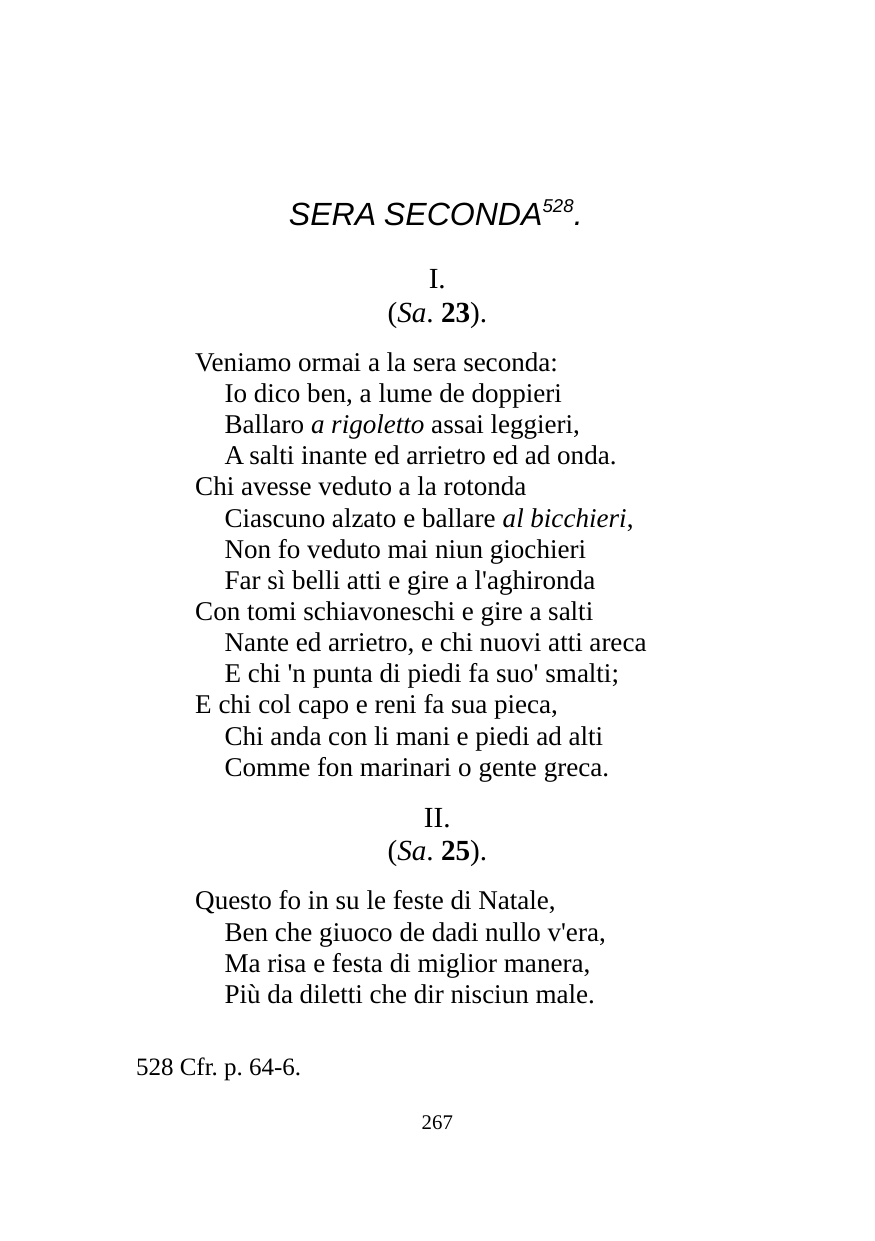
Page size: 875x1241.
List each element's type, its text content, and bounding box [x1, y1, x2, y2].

text Chi avesse veduto a la rotonda Ciascuno alzato e ballare al bicchieri, Non fo veduto mai niun giochieri Far sì belli atti e gire a l'aghironda [195, 471, 768, 595]
text I. [106, 261, 768, 295]
text (Sa. 23). [106, 295, 768, 328]
text Questo fo in su le feste di Natale, Ben che giuoco de dadi nullo v'era, Ma risa e festa di miglior manera, Più da diletti che dir nisciun male. [195, 884, 768, 1009]
text II. [106, 800, 768, 833]
text E chi col capo e reni fa sua pieca, Chi anda con li mani e piedi ad alti Comme fon marinari o gente greca. [195, 688, 768, 782]
text Cfr. p. 64-6. [106, 1052, 768, 1080]
text Con tomi schiavoneschi e gire a salti Nante ed arrietro, e chi nuovi atti areca E chi 'n punta di piedi fa suo' smalti; [195, 595, 768, 688]
text Veniamo ormai a la sera seconda: Io dico ben, a lume de doppieri Ballaro a rigoletto assai leggieri, A salti inante ed arrietro ed ad onda. [195, 346, 768, 471]
subtitle SERA SECONDA. [106, 195, 768, 232]
text (Sa. 25). [106, 833, 768, 867]
